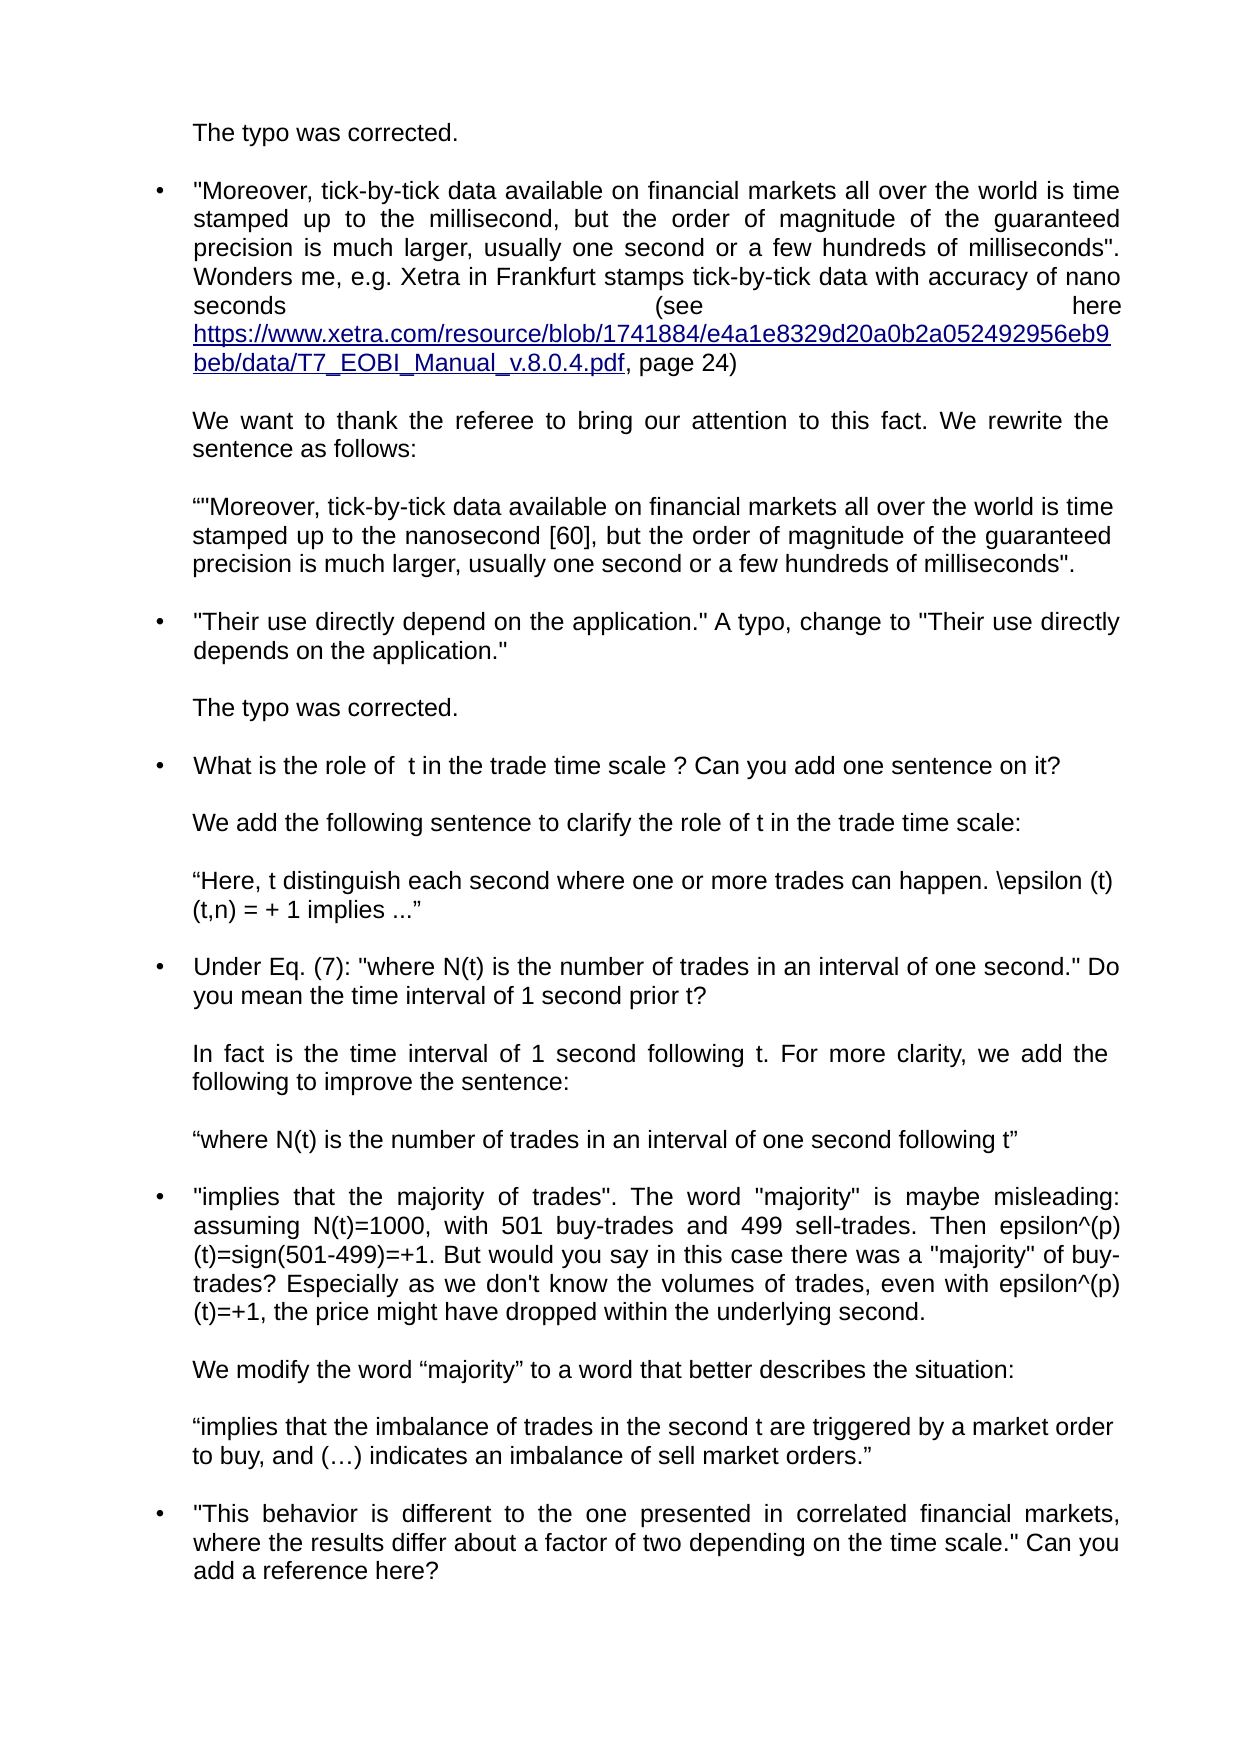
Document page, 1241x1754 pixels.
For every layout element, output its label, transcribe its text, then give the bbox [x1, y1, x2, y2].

list "Moreover, tick-by-tick data available on financial markets all over the world is time stamped up to the millisecond, but the order of magnitude of the guaranteed precision is much larger, usually one second or a few hundreds of milliseconds". Wonders me, e.g. Xetra in Frankfurt stamps tick-by-tick data with accuracy of nano seconds (see here https://www.xetra.com/resource/blob/1741884/e4a1e8329d20a0b2a052492956eb9beb/data/T7_EOBI_Manual_v.8.0.4.pdf, page 24) [156, 176, 1122, 377]
text “"Moreover, tick-by-tick data available on financial markets all over the world is time stamped up to the nanosecond [60], but the order of magnitude of the guaranteed precision is much larger, usually one second or a few hundreds of milliseconds". [118, 492, 1122, 578]
text In fact is the time interval of 1 second following t. For more clarity, we add the following to improve the sentence: [118, 1038, 1122, 1096]
text “Here, t distinguish each second where one or more trades can happen. \epsilon (t) (t,n) = + 1 implies ...” [118, 866, 1122, 923]
text We add the following sentence to clarify the role of t in the trade time scale: [118, 808, 1122, 837]
text The typo was corrected. [118, 693, 1122, 722]
text We modify the word “majority” to a word that better describes the situation: [118, 1355, 1122, 1384]
list Under Eq. (7): "where N(t) is the number of trades in an interval of one second." Do you mean the time interval of 1 second prior t? [156, 952, 1122, 1010]
text “implies that the imbalance of trades in the second t are triggered by a market order to buy, and (…) indicates an imbalance of sell market orders.” [118, 1412, 1122, 1470]
list "This behavior is different to the one presented in correlated financial markets, where the results differ about a factor of two depending on the time scale." Can you add a reference here? [156, 1499, 1122, 1585]
text “where N(t) is the number of trades in an interval of one second following t” [118, 1125, 1122, 1153]
text The typo was corrected. [118, 118, 1122, 147]
text We want to thank the referee to bring our attention to this fact. We rewrite the sentence as follows: [118, 406, 1122, 463]
list "implies that the majority of trades". The word "majority" is maybe misleading: assuming N(t)=1000, with 501 buy-trades and 499 sell-trades. Then epsilon^(p)(t)=sign(501-499)=+1. But would you say in this case there was a "majority" of buy-trades? Especially as we don't know the volumes of trades, even with epsilon^(p)(t)=+1, the price might have dropped within the underlying second. [156, 1182, 1122, 1326]
list "Their use directly depend on the application." A typo, change to "Their use directly depends on the application." [156, 607, 1122, 664]
list What is the role of t in the trade time scale ? Can you add one sentence on it? [156, 751, 1122, 780]
